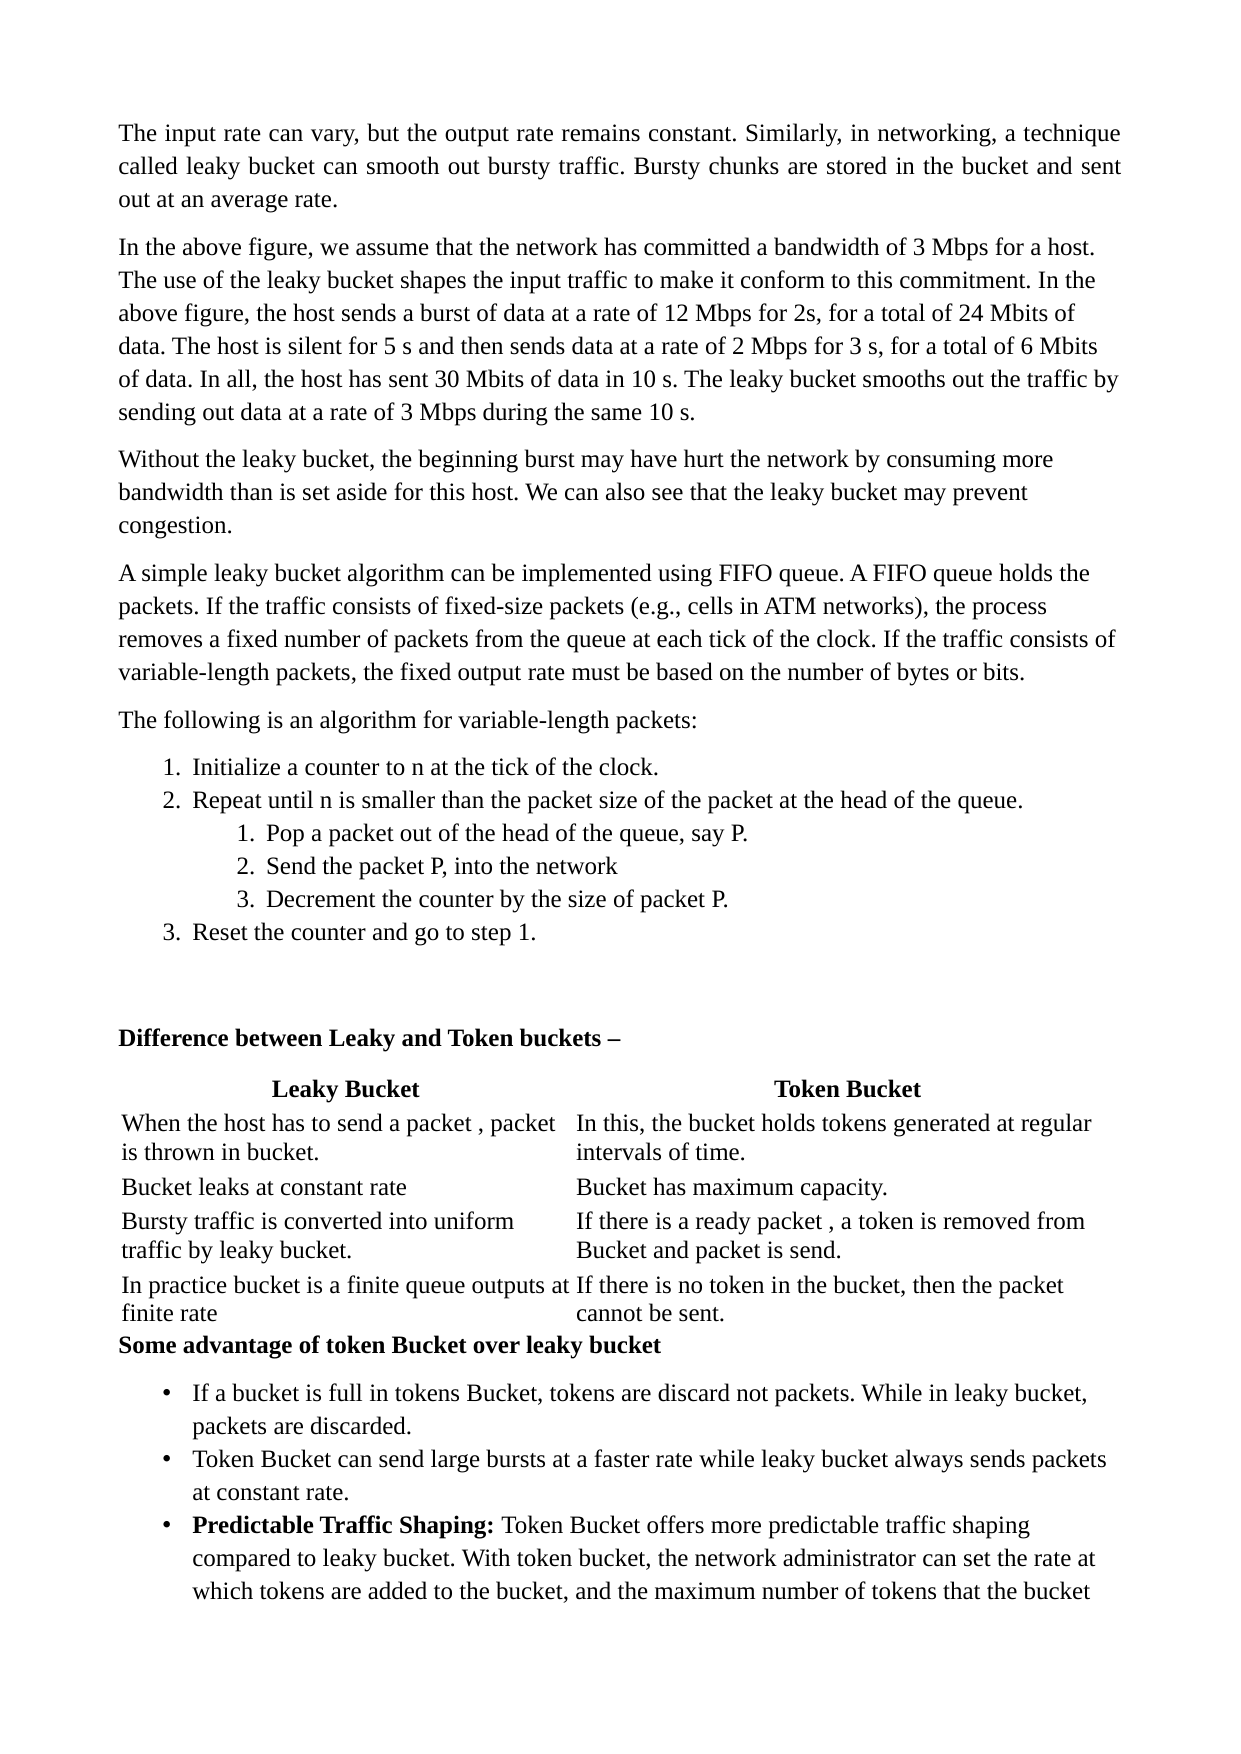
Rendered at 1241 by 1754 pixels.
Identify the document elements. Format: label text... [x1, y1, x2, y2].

table_cell Bucket has maximum capacity. [573, 1169, 1122, 1203]
list Pop a packet out of the head of the queue, say P. [236, 818, 1122, 847]
text Some advantage of token Bucket over leaky bucket [118, 1330, 1122, 1359]
list Predictable Traffic Shaping: Token Bucket offers more predictable traffic shaping compared to leaky bucket. With token bucket, the network administrator can set the rate at which tokens are added to the bucket, and the maximum number of tokens that the bucket [162, 1510, 1122, 1604]
table_header Token Bucket [573, 1071, 1122, 1106]
list Send the packet P, into the network [236, 851, 1122, 880]
table_cell In practice bucket is a finite queue outputs at finite rate [118, 1267, 573, 1330]
text In the above figure, we assume that the network has committed a bandwidth of 3 Mbps for a host. The use of the leaky bucket shapes the input traffic to make it conform to this commitment. In the above figure, the host sends a burst of data at a rate of 12 Mbps for 2s, for a total of 24 Mbits of data. The host is silent for 5 s and then sends data at a rate of 2 Mbps for 3 s, for a total of 6 Mbits of data. In all, the host has sent 30 Mbits of data in 10 s. The leaky bucket smooths out the traffic by sending out data at a rate of 3 Mbps during the same 10 s. [118, 232, 1122, 426]
text Without the leaky bucket, the beginning burst may have hurt the network by consuming more bandwidth than is set aside for this host. We can also see that the leaky bucket may prevent congestion. [118, 444, 1122, 539]
table_cell Bursty traffic is converted into uniform traffic by leaky bucket. [118, 1204, 573, 1267]
list Token Bucket can send large bursts at a faster rate while leaky bucket always sends packets at constant rate. [162, 1444, 1122, 1506]
list Reset the counter and go to step 1. [162, 917, 1122, 946]
text The following is an algorithm for variable-length packets: [118, 705, 1122, 733]
text The input rate can vary, but the output rate remains constant. Similarly, in networking, a technique called leaky bucket can smooth out bursty traffic. Bursty chunks are stored in the bucket and sent out at an average rate. [118, 118, 1122, 213]
table_cell In this, the bucket holds tokens generated at regular intervals of time. [573, 1106, 1122, 1169]
list Repeat until n is smaller than the packet size of the packet at the head of the queue. [162, 785, 1122, 814]
table_cell If there is a ready packet , a token is removed from Bucket and packet is send. [573, 1204, 1122, 1267]
table_cell When the host has to send a packet , packet is thrown in bucket. [118, 1106, 573, 1169]
table_header Leaky Bucket [118, 1071, 573, 1106]
list Initialize a counter to n at the tick of the clock. [162, 752, 1122, 781]
table_cell Bucket leaks at constant rate [118, 1169, 573, 1203]
text A simple leaky bucket algorithm can be implemented using FIFO queue. A FIFO queue holds the packets. If the traffic consists of fixed-size packets (e.g., cells in ATM networks), the process removes a fixed number of packets from the queue at each tick of the clock. If the traffic consists of variable-length packets, the fixed output rate must be based on the number of bytes or bits. [118, 558, 1122, 686]
list If a bucket is full in tokens Bucket, tokens are discard not packets. While in leaky bucket, packets are discarded. [162, 1378, 1122, 1439]
text Difference between Leaky and Token buckets – [118, 1023, 1122, 1052]
list Decrement the counter by the size of packet P. [236, 884, 1122, 913]
table_cell If there is no token in the bucket, then the packet cannot be sent. [573, 1267, 1122, 1330]
